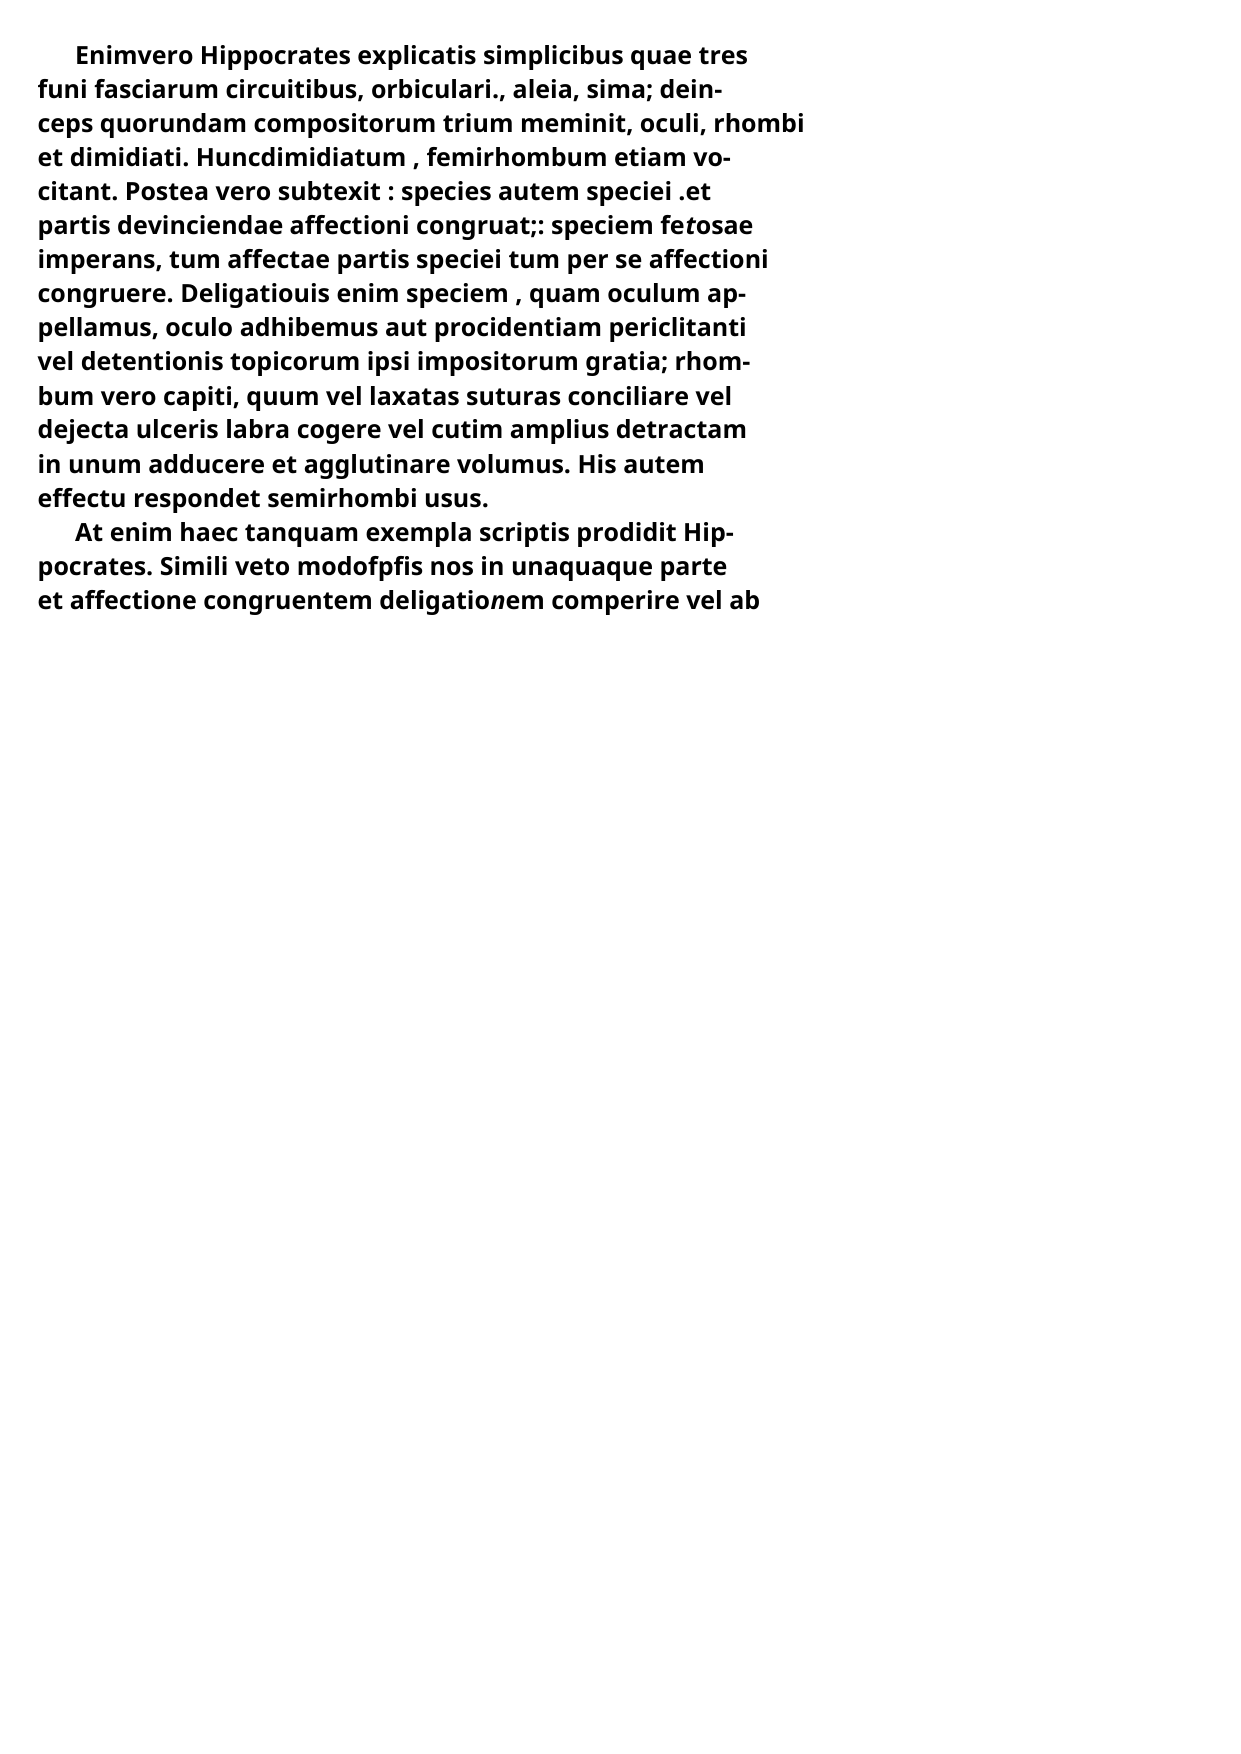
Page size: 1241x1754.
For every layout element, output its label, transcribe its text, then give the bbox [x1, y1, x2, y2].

text At enim haec tanquam exempla scriptis prodidit Hip- pocrates. Simili veto modofpfis nos in unaquaque parte et affectione congruentem deligationem comperire vel ab [37, 514, 1203, 617]
text Enimvero Hippocrates explicatis simplicibus quae tres funi fasciarum circuitibus, orbiculari., aleia, sima; dein- ceps quorundam compositorum trium meminit, oculi, rhombi et dimidiati. Huncdimidiatum , femirhombum etiam vo- citant. Postea vero subtexit : species autem speciei .et partis devinciendae affectioni congruat;: speciem fetosae imperans, tum affectae partis speciei tum per se affectioni congruere. Deligatiouis enim speciem , quam oculum ap- pellamus, oculo adhibemus aut procidentiam periclitanti vel detentionis topicorum ipsi impositorum gratia; rhom- bum vero capiti, quum vel laxatas suturas conciliare vel dejecta ulceris labra cogere vel cutim amplius detractam in unum adducere et agglutinare volumus. His autem effectu respondet semirhombi usus. [37, 37, 1203, 514]
